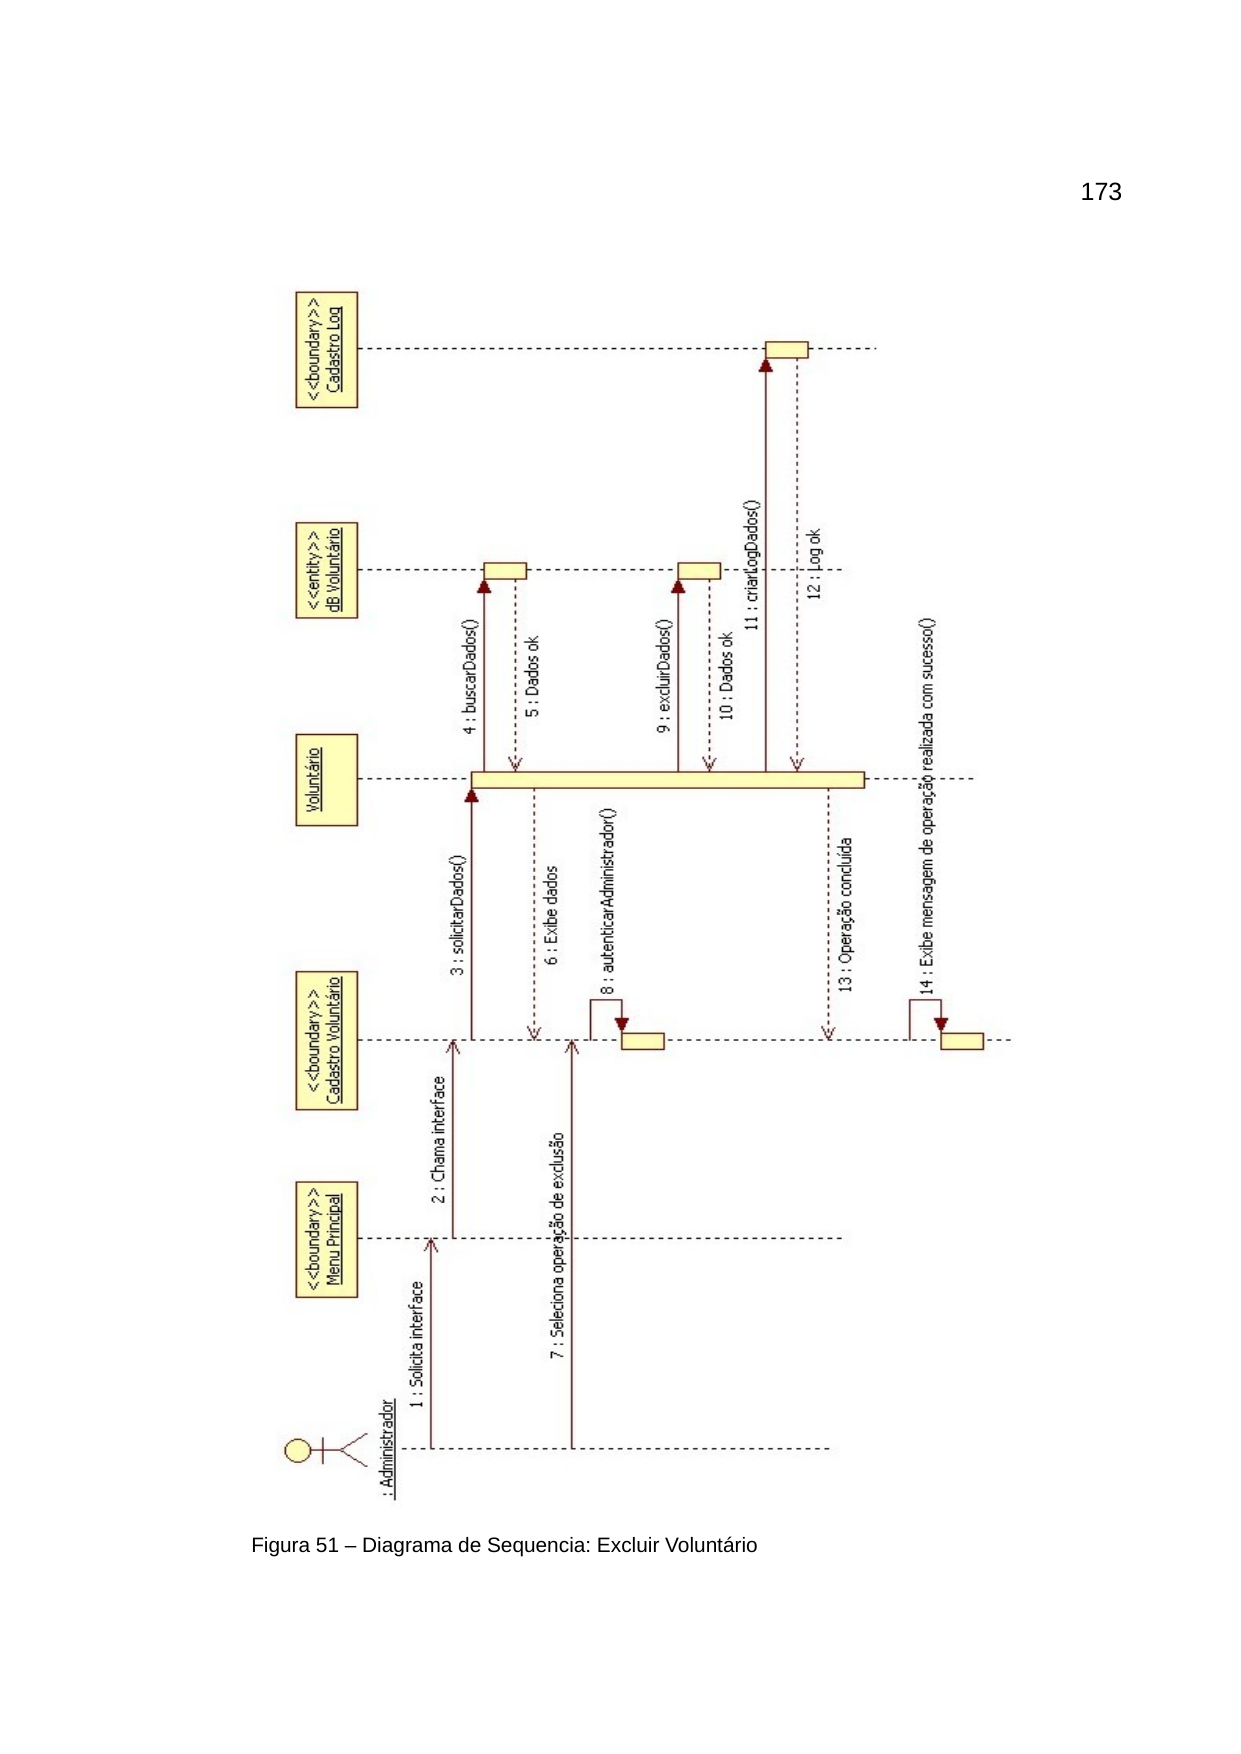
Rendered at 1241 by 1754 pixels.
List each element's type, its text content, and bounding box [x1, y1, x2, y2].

picture [252, 265, 1047, 1534]
text Figura 51 – Diagrama de Sequencia: Excluir Voluntário [177, 1534, 1122, 1557]
